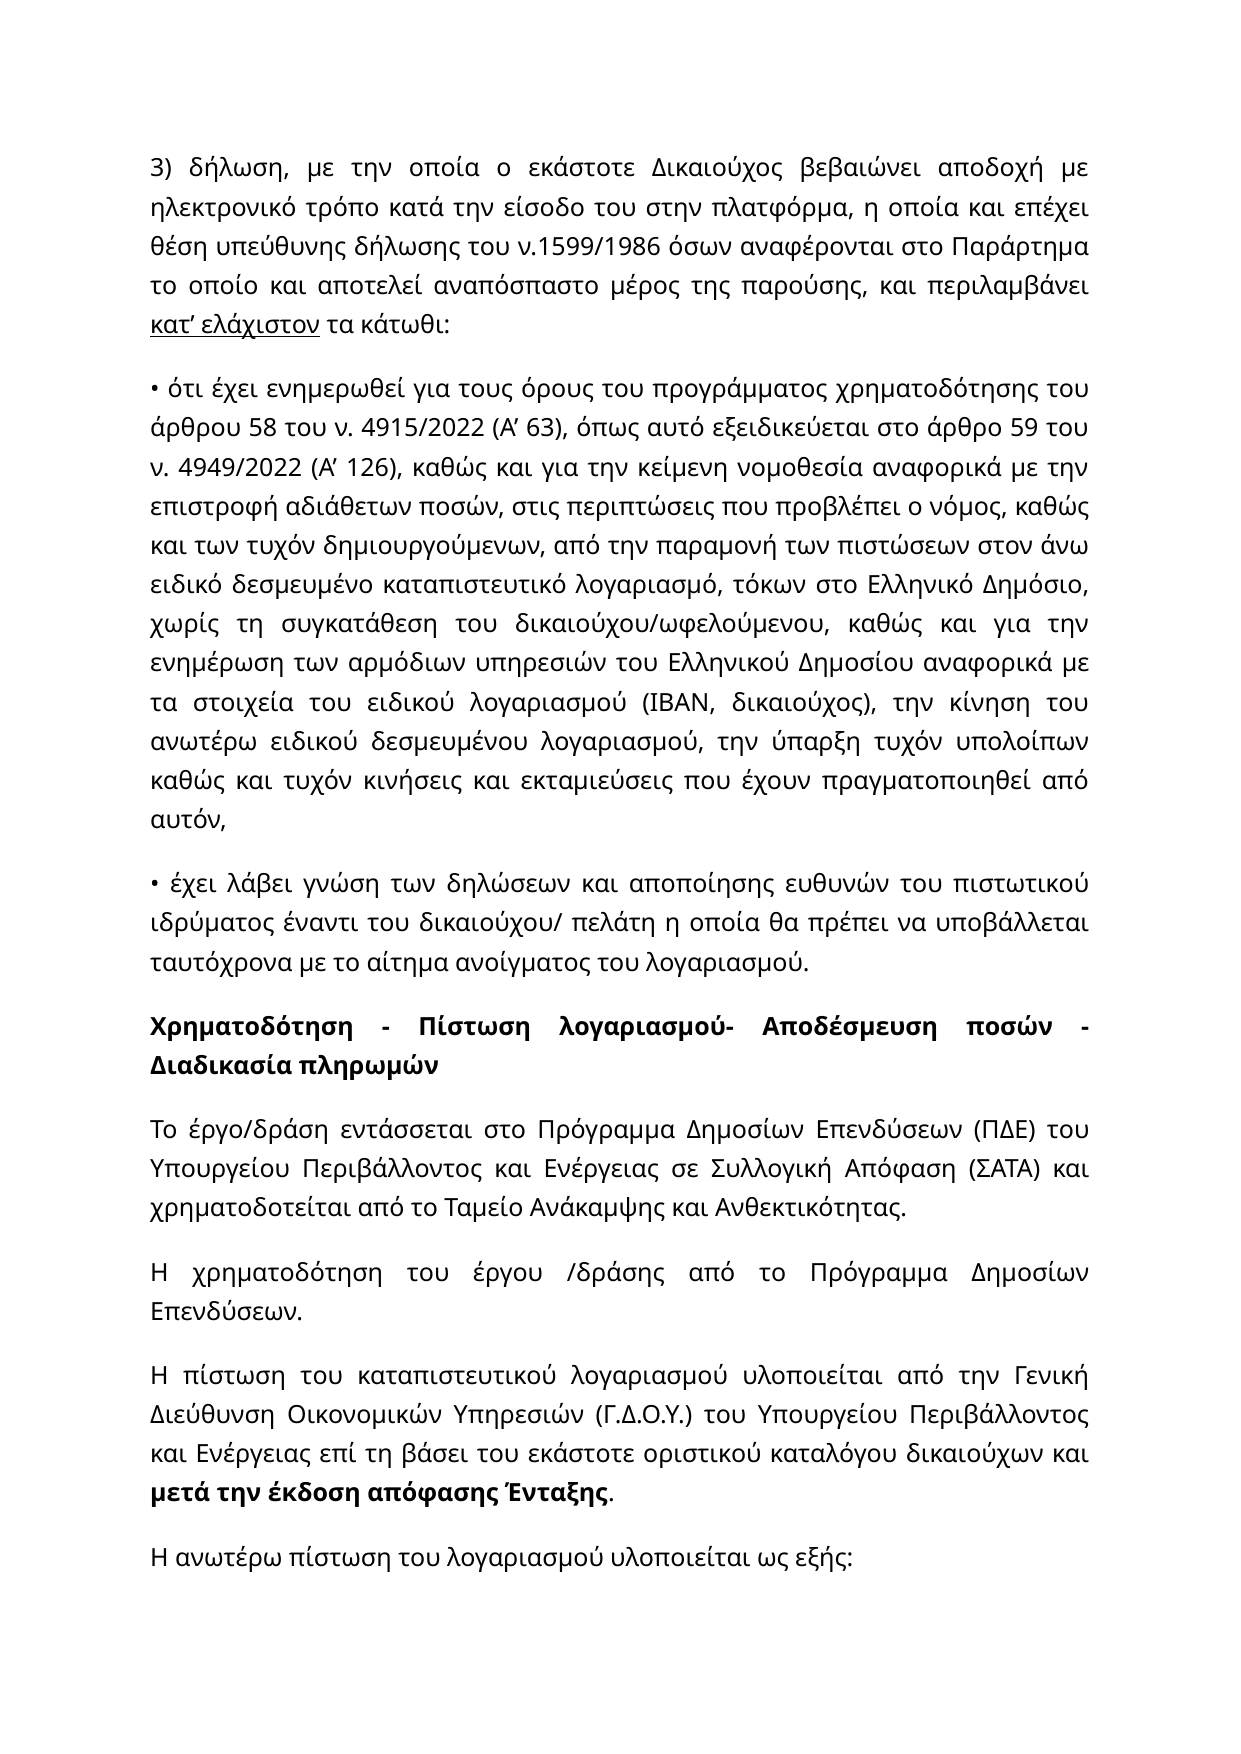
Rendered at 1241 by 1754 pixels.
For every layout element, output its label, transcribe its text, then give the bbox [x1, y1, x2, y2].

text Η ανωτέρω πίστωση του λογαριασμού υλοποιείται ως εξής: [150, 1539, 1090, 1573]
text Η πίστωση του καταπιστευτικού λογαριασμού υλοποιείται από την Γενική Διεύθυνση Οικονομικών Υπηρεσιών (Γ.Δ.Ο.Υ.) του Υπουργείου Περιβάλλοντος και Ενέργειας επί τη βάσει του εκάστοτε οριστικού καταλόγου δικαιούχων και μετά την έκδοση απόφασης Ένταξης. [150, 1357, 1090, 1509]
text • ότι έχει ενημερωθεί για τους όρους του προγράμματος χρηματοδότησης του άρθρου 58 του ν. 4915/2022 (Α’ 63), όπως αυτό εξειδικεύεται στο άρθρο 59 του ν. 4949/2022 (Α’ 126), καθώς και για την κείμενη νομοθεσία αναφορικά με την επιστροφή αδιάθετων ποσών, στις περιπτώσεις που προβλέπει ο νόμος, καθώς και των τυχόν δημιουργούμενων, από την παραμονή των πιστώσεων στον άνω ειδικό δεσμευμένο καταπιστευτικό λογαριασμό, τόκων στο Ελληνικό Δημόσιο, χωρίς τη συγκατάθεση του δικαιούχου/ωφελούμενου, καθώς και για την ενημέρωση των αρμόδιων υπηρεσιών του Ελληνικού Δημοσίου αναφορικά με τα στοιχεία του ειδικού λογαριασμού (ΙΒΑΝ, δικαιούχος), την κίνηση του ανωτέρω ειδικού δεσμευμένου λογαριασμού, την ύπαρξη τυχόν υπολοίπων καθώς και τυχόν κινήσεις και εκταμιεύσεις που έχουν πραγματοποιηθεί από αυτόν, [150, 371, 1090, 836]
text Το έργο/δράση εντάσσεται στο Πρόγραμμα Δημοσίων Επενδύσεων (ΠΔΕ) του Υπουργείου Περιβάλλοντος και Ενέργειας σε Συλλογική Απόφαση (ΣΑΤΑ) και χρηματοδοτείται από το Ταμείο Ανάκαμψης και Ανθεκτικότητας. [150, 1112, 1090, 1224]
text 3) δήλωση, με την οποία ο εκάστοτε Δικαιούχος βεβαιώνει αποδοχή με ηλεκτρονικό τρόπο κατά την είσοδο του στην πλατφόρμα, η οποία και επέχει θέση υπεύθυνης δήλωσης του ν.1599/1986 όσων αναφέρονται στο Παράρτημα το οποίο και αποτελεί αναπόσπαστο μέρος της παρούσης, και περιλαμβάνει κατ’ ελάχιστον τα κάτωθι: [150, 150, 1090, 341]
text Η χρηματοδότηση του έργου /δράσης από το Πρόγραμμα Δημοσίων Επενδύσεων. [150, 1254, 1090, 1327]
text • έχει λάβει γνώση των δηλώσεων και αποποίησης ευθυνών του πιστωτικού ιδρύματος έναντι του δικαιούχου/ πελάτη η οποία θα πρέπει να υποβάλλεται ταυτόχρονα με το αίτημα ανοίγματος του λογαριασμού. [150, 866, 1090, 978]
text Χρηματοδότηση - Πίστωση λογαριασμού- Αποδέσμευση ποσών - Διαδικασία πληρωμών [150, 1008, 1090, 1082]
